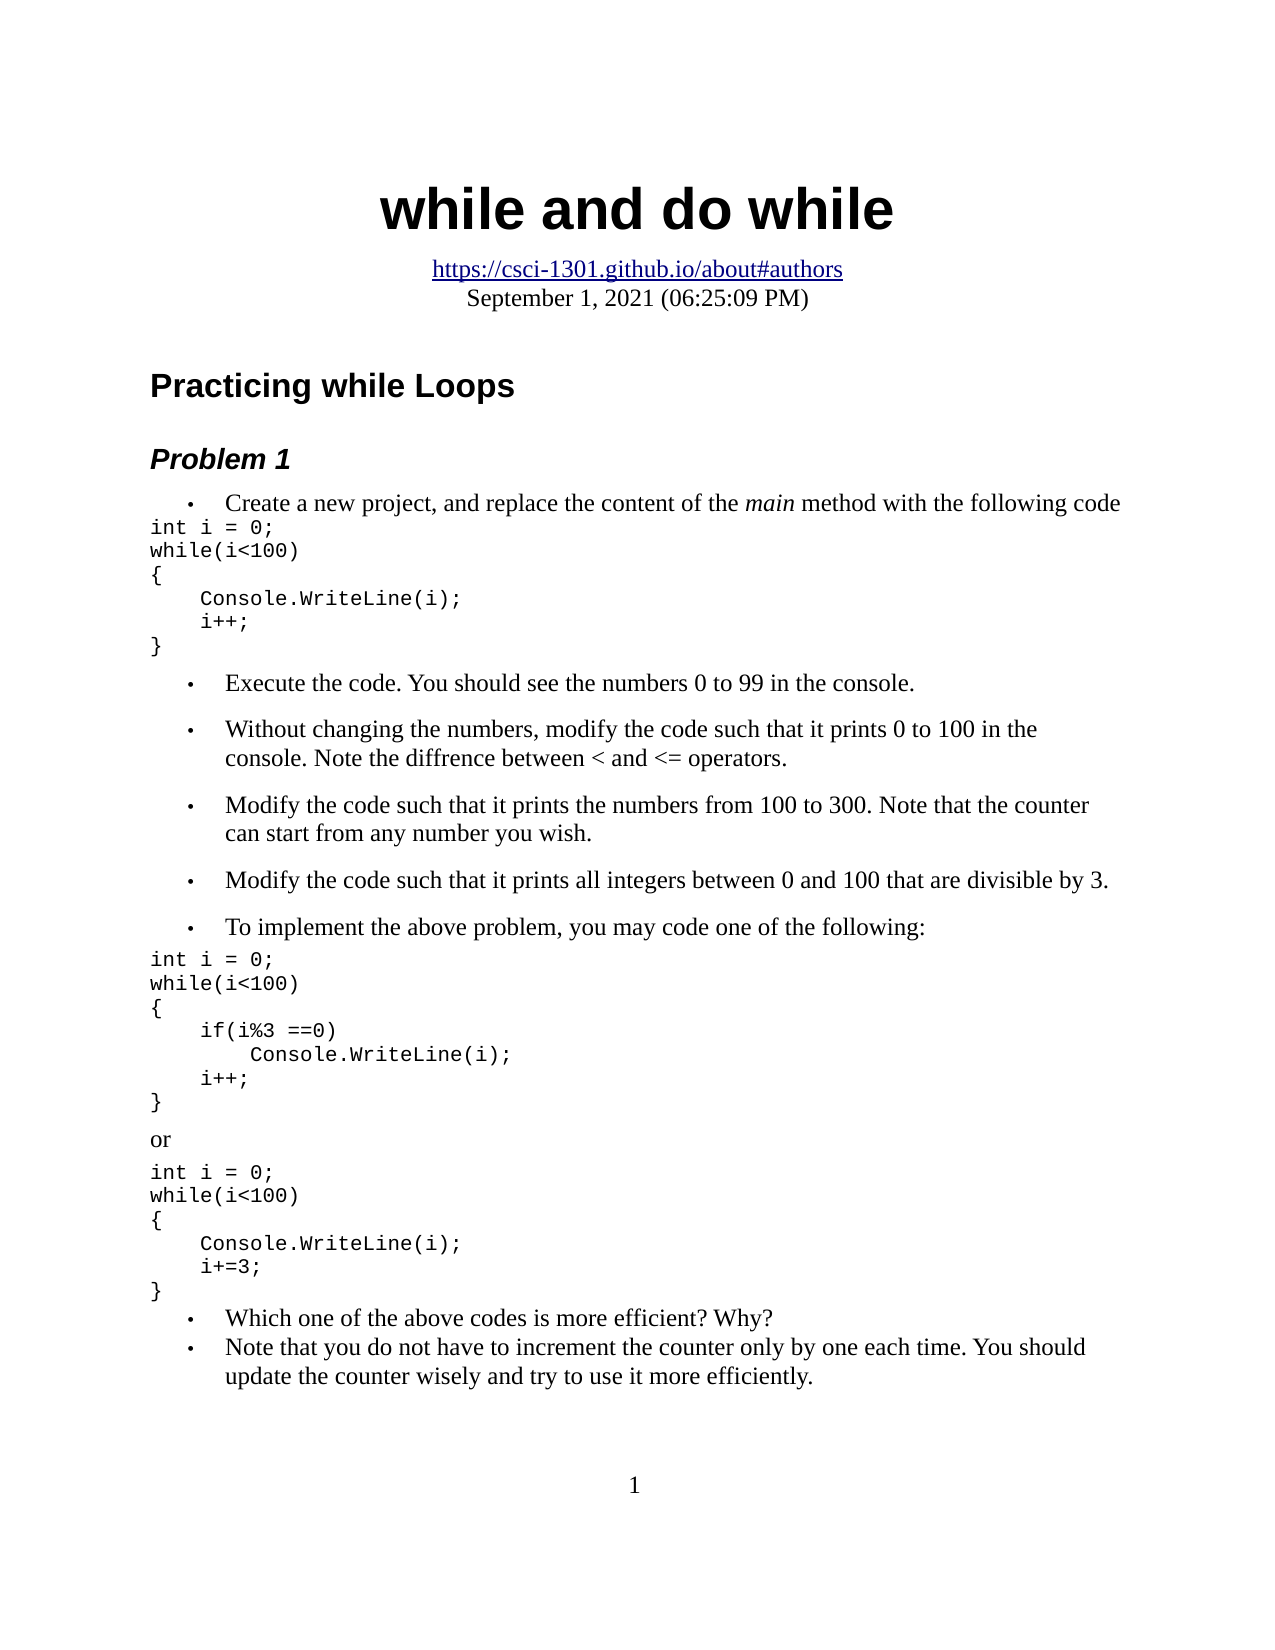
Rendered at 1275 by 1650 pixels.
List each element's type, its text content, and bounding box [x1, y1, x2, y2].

text int i = 0; [150, 517, 1125, 540]
text i+=3; [150, 1256, 1125, 1280]
title while and do while [150, 175, 1125, 242]
list Execute the code. You should see the numbers 0 to 99 in the console. [187, 668, 1125, 696]
list To implement the above problem, you may code one of the following: [187, 912, 1125, 941]
text } [150, 1091, 1125, 1115]
text if(i%3 ==0) [150, 1020, 1125, 1044]
text Console.WriteLine(i); [150, 1233, 1125, 1256]
subtitle Problem 1 [150, 442, 1125, 476]
subtitle Practicing while Loops [150, 366, 1125, 404]
list Which one of the above codes is more efficient? Why? [187, 1303, 1125, 1332]
text Console.WriteLine(i); [150, 1044, 1125, 1068]
text while(i<100) [150, 540, 1125, 564]
text while(i<100) [150, 1185, 1125, 1209]
text { [150, 564, 1125, 588]
text while(i<100) [150, 973, 1125, 997]
text i++; [150, 611, 1125, 635]
list Create a new project, and replace the content of the main method with the following code [187, 488, 1125, 517]
text { [150, 997, 1125, 1020]
text } [150, 635, 1125, 659]
text int i = 0; [150, 949, 1125, 973]
text int i = 0; [150, 1162, 1125, 1185]
list Modify the code such that it prints all integers between 0 and 100 that are divisible by 3. [187, 865, 1125, 894]
list Modify the code such that it prints the numbers from 100 to 300. Note that the counter can start from any number you wish. [187, 790, 1125, 847]
list Note that you do not have to increment the counter only by one each time. You should update the counter wisely and try to use it more efficiently. [187, 1332, 1125, 1390]
text { [150, 1209, 1125, 1233]
text September 1, 2021 (06:25:09 PM) [150, 283, 1125, 312]
text } [150, 1280, 1125, 1303]
text or [150, 1124, 1125, 1153]
list Without changing the numbers, modify the code such that it prints 0 to 100 in the console. Note the diffrence between < and <= operators. [187, 714, 1125, 772]
text i++; [150, 1068, 1125, 1091]
text Console.WriteLine(i); [150, 588, 1125, 611]
text https://csci-1301.github.io/about#authors [150, 254, 1125, 283]
